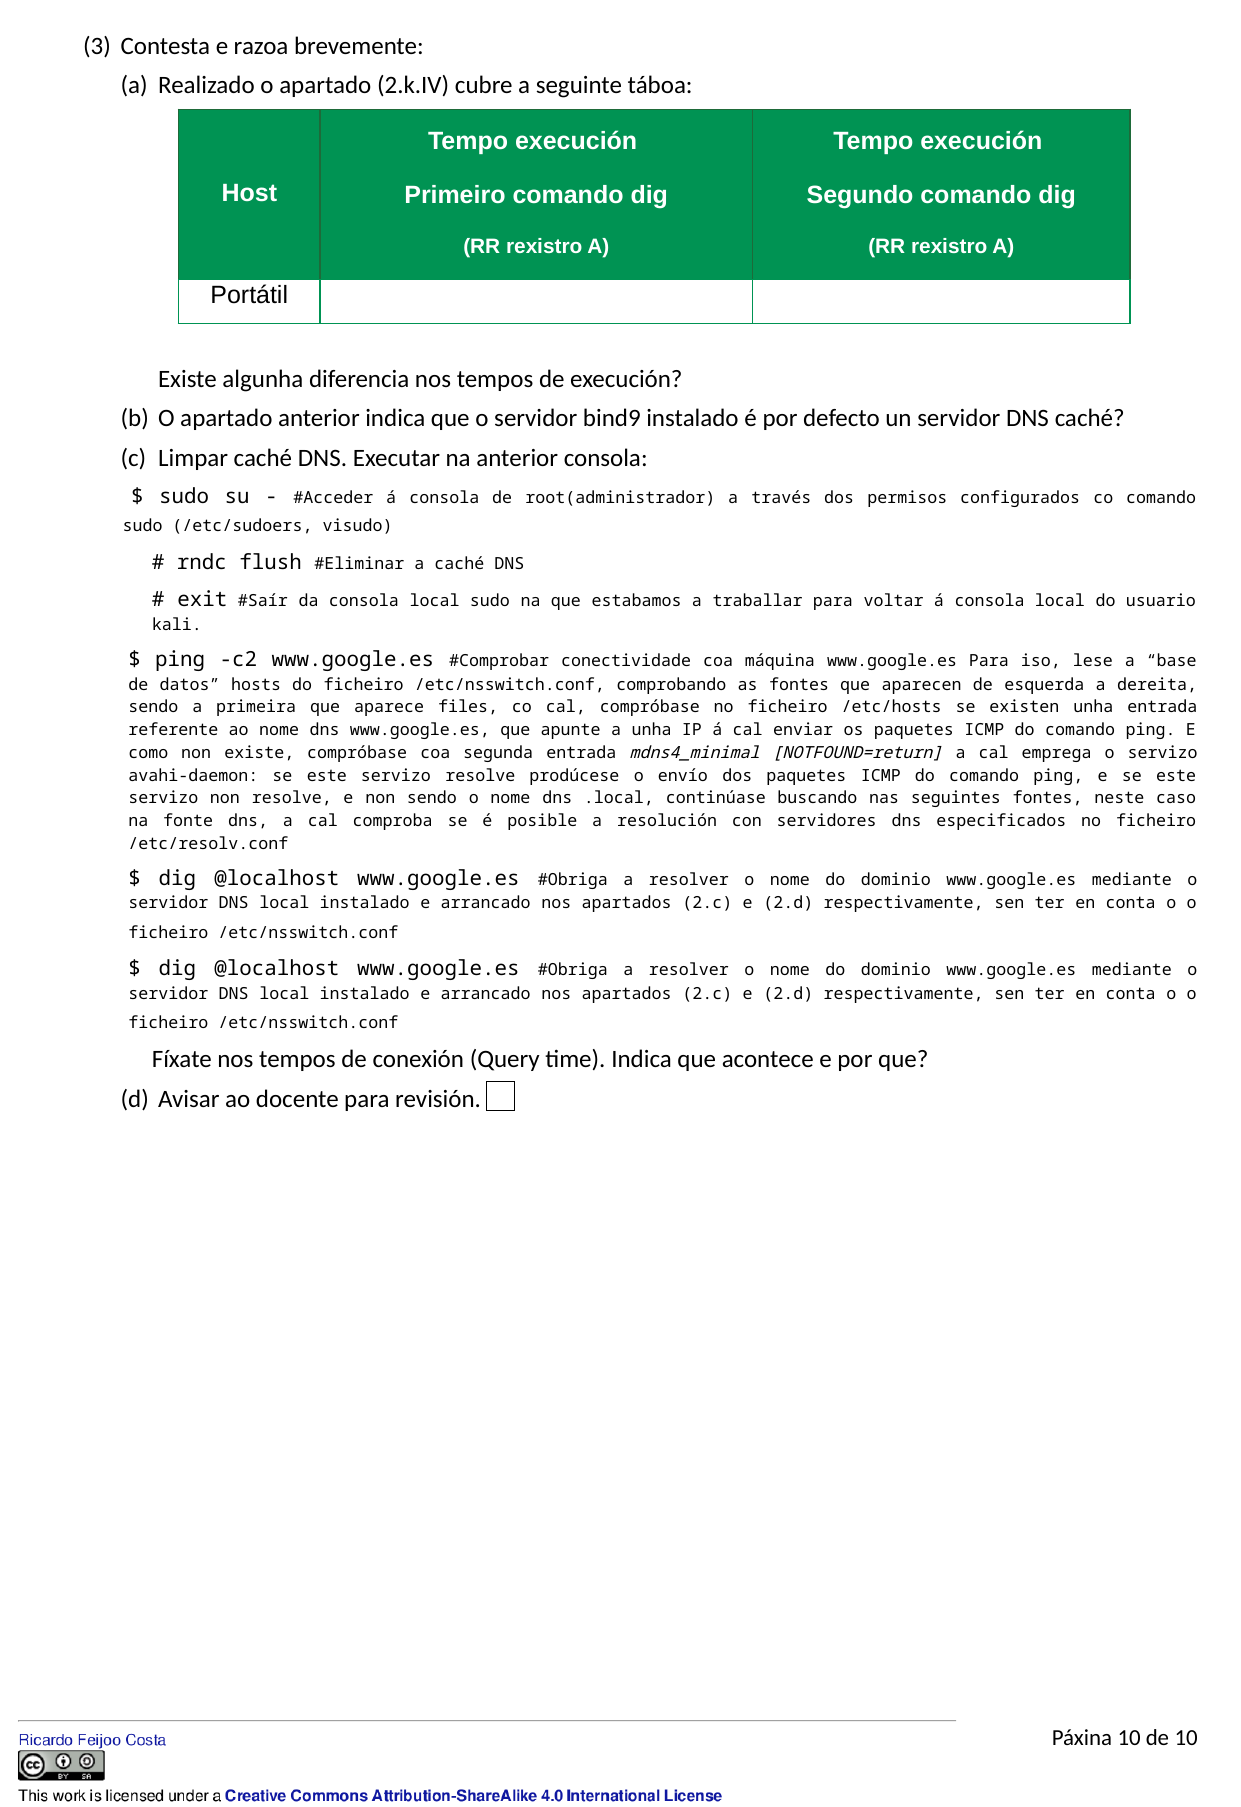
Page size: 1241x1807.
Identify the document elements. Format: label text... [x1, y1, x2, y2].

table_header Tempo execución Segundo comando dig (RR rexistro A) [753, 110, 1129, 279]
list Limpar caché DNS. Executar na anterior consola: [120, 442, 1197, 472]
picture [8, 1715, 957, 1806]
table_cell Portátil [179, 280, 319, 322]
list $ ping -c2 www.google.es #Comprobar conectividade coa máquina www.google.es Para iso, lese a “base de datos” hosts do ficheiro /etc/nsswitch.conf, comprobando as fontes que aparecen de esquerda a dereita, sendo a primeira que aparece files, co cal, compróbase no ficheiro /etc/hosts se existen unha entrada referente ao nome dns www.google.es, que apunte a unha IP á cal enviar os paquetes ICMP do comando ping. E como non existe, compróbase coa segunda entrada mdns4_minimal [NOTFOUND=return] a cal emprega o servizo avahi-daemon: se este servizo resolve prodúcese o envío dos paquetes ICMP do comando ping, e se este servizo non resolve, e non sendo o nome dns .local, continúase buscando nas seguintes fontes, neste caso na fonte dns, a cal comproba se é posible a resolución con servidores dns especificados no ficheiro /etc/resolv.conf [122, 644, 1197, 854]
list $ dig @localhost www.google.es #Obriga a resolver o nome do dominio www.google.es mediante o servidor DNS local instalado e arrancado nos apartados (2.c) e (2.d) respectivamente, sen ter en conta o o ficheiro /etc/nsswitch.conf [122, 953, 1197, 1035]
list $ dig @localhost www.google.es #Obriga a resolver o nome do dominio www.google.es mediante o servidor DNS local instalado e arrancado nos apartados (2.c) e (2.d) respectivamente, sen ter en conta o o ficheiro /etc/nsswitch.conf [122, 863, 1197, 944]
list Contesta e razoa brevemente: [83, 30, 1197, 60]
list Existe algunha diferencia nos tempos de execución? [120, 363, 1197, 394]
list Fíxate nos tempos de conexión (Query time). Indica que acontece e por que? [146, 1043, 1197, 1074]
table_header Tempo execución Primeiro comando dig (RR rexistro A) [321, 110, 752, 279]
list $ sudo su - #Acceder á consola de root(administrador) a través dos permisos configurados co comando sudo (/etc/sudoers, visudo) [87, 481, 1197, 538]
list # exit #Saír da consola local sudo na que estabamos a traballar para voltar á consola local do usuario kali. [152, 584, 1197, 635]
list Avisar ao docente para revisión. [120, 1083, 1197, 1113]
table_cell [321, 280, 752, 322]
table_cell [753, 280, 1129, 322]
list # rndc flush #Eliminar a caché DNS [152, 547, 1197, 575]
list O apartado anterior indica que o servidor bind9 instalado é por defecto un servidor DNS caché? [120, 403, 1197, 433]
table_header Host [179, 110, 319, 279]
list Realizado o apartado (2.k.IV) cubre a seguinte táboa: [120, 69, 1197, 100]
